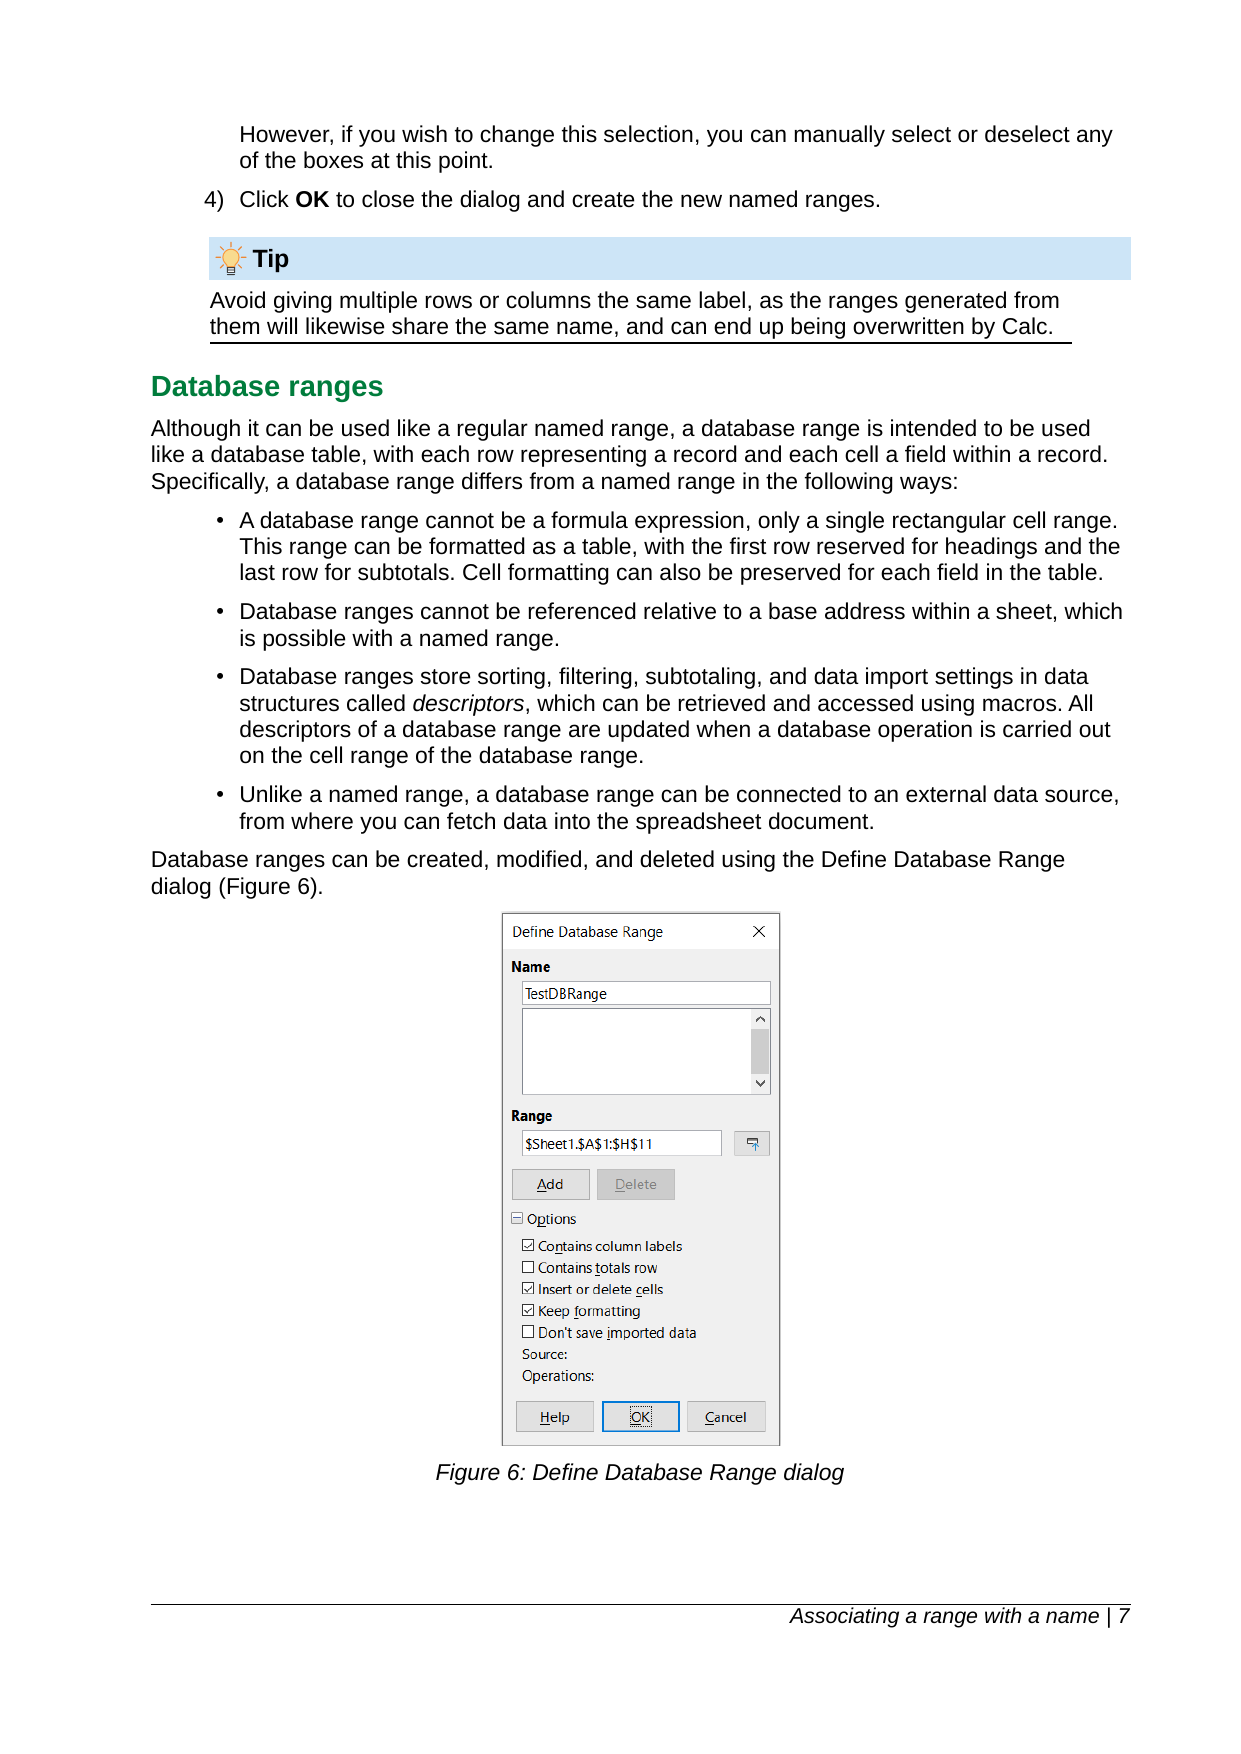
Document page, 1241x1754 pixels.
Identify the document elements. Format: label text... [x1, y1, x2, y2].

list Although it can be used like a regular named range, a database range is intended to be used like a database table, with each row representing a record and each cell a field within a record. Specifically, a database range differs from a named range in the following ways: [151, 415, 1131, 494]
text Database ranges can be created, modified, and deleted using the Define Database Range dialog (Figure 6). [151, 846, 1131, 899]
list However, if you wish to change this selection, you can manually select or deselect any of the boxes at this point. [224, 121, 1131, 174]
list Click OK to close the dialog and create the new named ranges. [224, 186, 1131, 213]
subtitle Database ranges [151, 369, 1131, 403]
list Database ranges cannot be referenced relative to a base address within a sheet, which is possible with a named range. [224, 598, 1131, 651]
list A database range cannot be a formula expression, only a single rectangular cell range. This range can be formatted as a table, with the first row reserved for headings and the last row for subtotals. Cell formatting can also be preserved for each field in the table. [224, 507, 1131, 586]
text Figure 6: Define Database Range dialog [435, 1458, 846, 1485]
text Avoid giving multiple rows or columns the same label, as the ranges generated from them will likewise share the same name, and can end up being overwritten by Calc. [209, 287, 1072, 344]
list Unlike a named range, a database range can be connected to an external data source, from where you can fetch data into the spreadsheet document. [224, 781, 1131, 834]
list Database ranges store sorting, filtering, subtotaling, and data import settings in data structures called descriptors, which can be retrieved and accessed using macros. All descriptors of a database range are updated when a database operation is carried out on the cell range of the database range. [224, 663, 1131, 769]
picture [500, 911, 781, 1446]
subtitle Tip [209, 237, 1131, 280]
